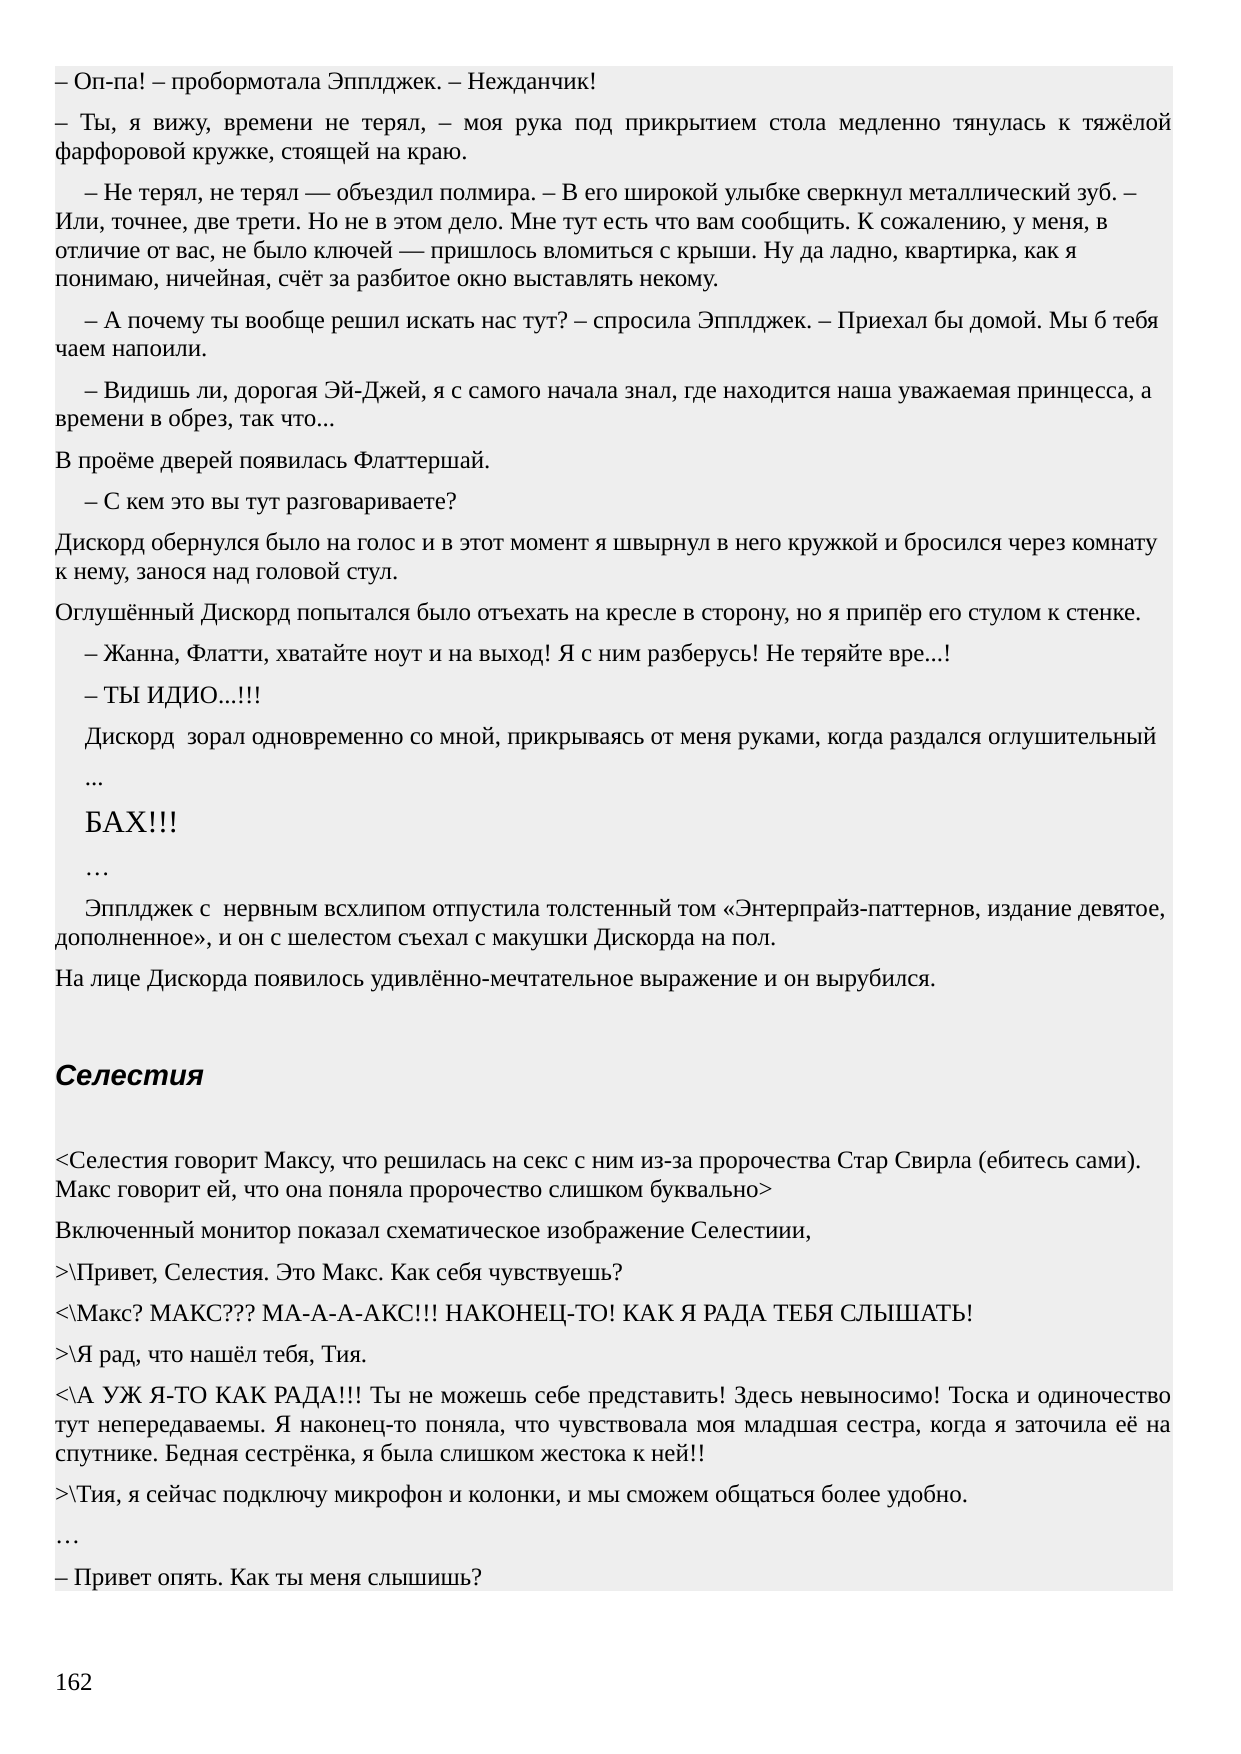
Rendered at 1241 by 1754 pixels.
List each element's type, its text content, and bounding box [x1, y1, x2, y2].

text <\Макс? МАКС??? МА-А-А-АКС!!! НАКОНЕЦ-ТО! КАК Я РАДА ТЕБЯ СЛЫШАТЬ! [55, 1298, 1173, 1327]
text В проёме дверей появилась Флаттершай. [55, 445, 1173, 473]
text – ТЫ ИДИО...!!! [55, 680, 1173, 708]
text Дискорд зорал одновременно со мной, прикрываясь от меня руками, когда раздался оглушительный [55, 721, 1173, 750]
text – Привет опять. Как ты меня слышишь? [55, 1562, 1173, 1591]
text Включенный монитор показал схематическое изображение Селестиии, [55, 1216, 1173, 1244]
list Дискорд обернулся было на голос и в этот момент я швырнул в него кружкой и бросился через комнату к нему, занося над головой стул. [55, 527, 1173, 585]
text … [55, 852, 1173, 881]
text – Видишь ли, дорогая Эй-Джей, я с самого начала знал, где находится наша уважаемая принцесса, а времени в обрез, так что... [55, 375, 1173, 432]
text >\Тия, я сейчас подключу микрофон и колонки, и мы сможем общаться более удобно. [55, 1479, 1173, 1508]
text ... [55, 762, 1173, 791]
text >\Привет, Селестия. Это Макс. Как себя чувствуешь? [55, 1257, 1173, 1286]
text <Селестия говорит Максу, что решилась на секс с ним из-за пророчества Стар Свирла (ебитесь сами). Макс говорит ей, что она поняла пророчество слишком буквально> [55, 1146, 1173, 1203]
text На лице Дискорда появилось удивлённо-мечтательное выражение и он вырубился. [55, 963, 1173, 992]
text >\Я рад, что нашёл тебя, Тия. [55, 1339, 1173, 1368]
text – Оп-па! – пробормотала Эпплджек. – Нежданчик! [55, 66, 1173, 95]
text – Жанна, Флатти, хватайте ноут и на выход! Я с ним разберусь! Не теряйте вре...! [55, 638, 1173, 667]
text <\А УЖ Я-ТО КАК РАДА!!! Ты не можешь себе представить! Здесь невыносимо! Тоска и одиночество тут непередаваемы. Я наконец-то поняла, что чувствовала моя младшая сестра, когда я заточила её на спутнике. Бедная сестрёнка, я была слишком жестока к ней!! [55, 1381, 1173, 1467]
text Эпплджек с нервным всхлипом отпустила толстенный том «Энтерпрайз-паттернов, издание девятое, дополненное», и он с шелестом съехал с макушки Дискорда на пол. [55, 893, 1173, 951]
text БАХ!!! [55, 803, 1173, 839]
text – С кем это вы тут разговариваете? [55, 486, 1173, 515]
text – Ты, я вижу, времени не терял, – моя рука под прикрытием стола медленно тянулась к тяжёлой фарфоровой кружке, стоящей на краю. [55, 107, 1173, 165]
text Оглушённый Дискорд попытался было отъехать на кресле в сторону, но я припёр его стулом к стенке. [55, 597, 1173, 626]
text – А почему ты вообще решил искать нас тут? – спросила Эпплджек. – Приехал бы домой. Мы б тебя чаем напоили. [55, 305, 1173, 362]
text … [55, 1521, 1173, 1549]
subtitle Селестия [55, 1058, 1173, 1092]
text – Не терял, не терял — объездил полмира. – В его широкой улыбке сверкнул металлический зуб. – Или, точнее, две трети. Но не в этом дело. Мне тут есть что вам сообщить. К сожалению, у меня, в отличие от вас, не было ключей — пришлось вломиться с крыши. Ну да ладно, квартирка, как я понимаю, ничейная, счёт за разбитое окно выставлять некому. [55, 177, 1173, 292]
